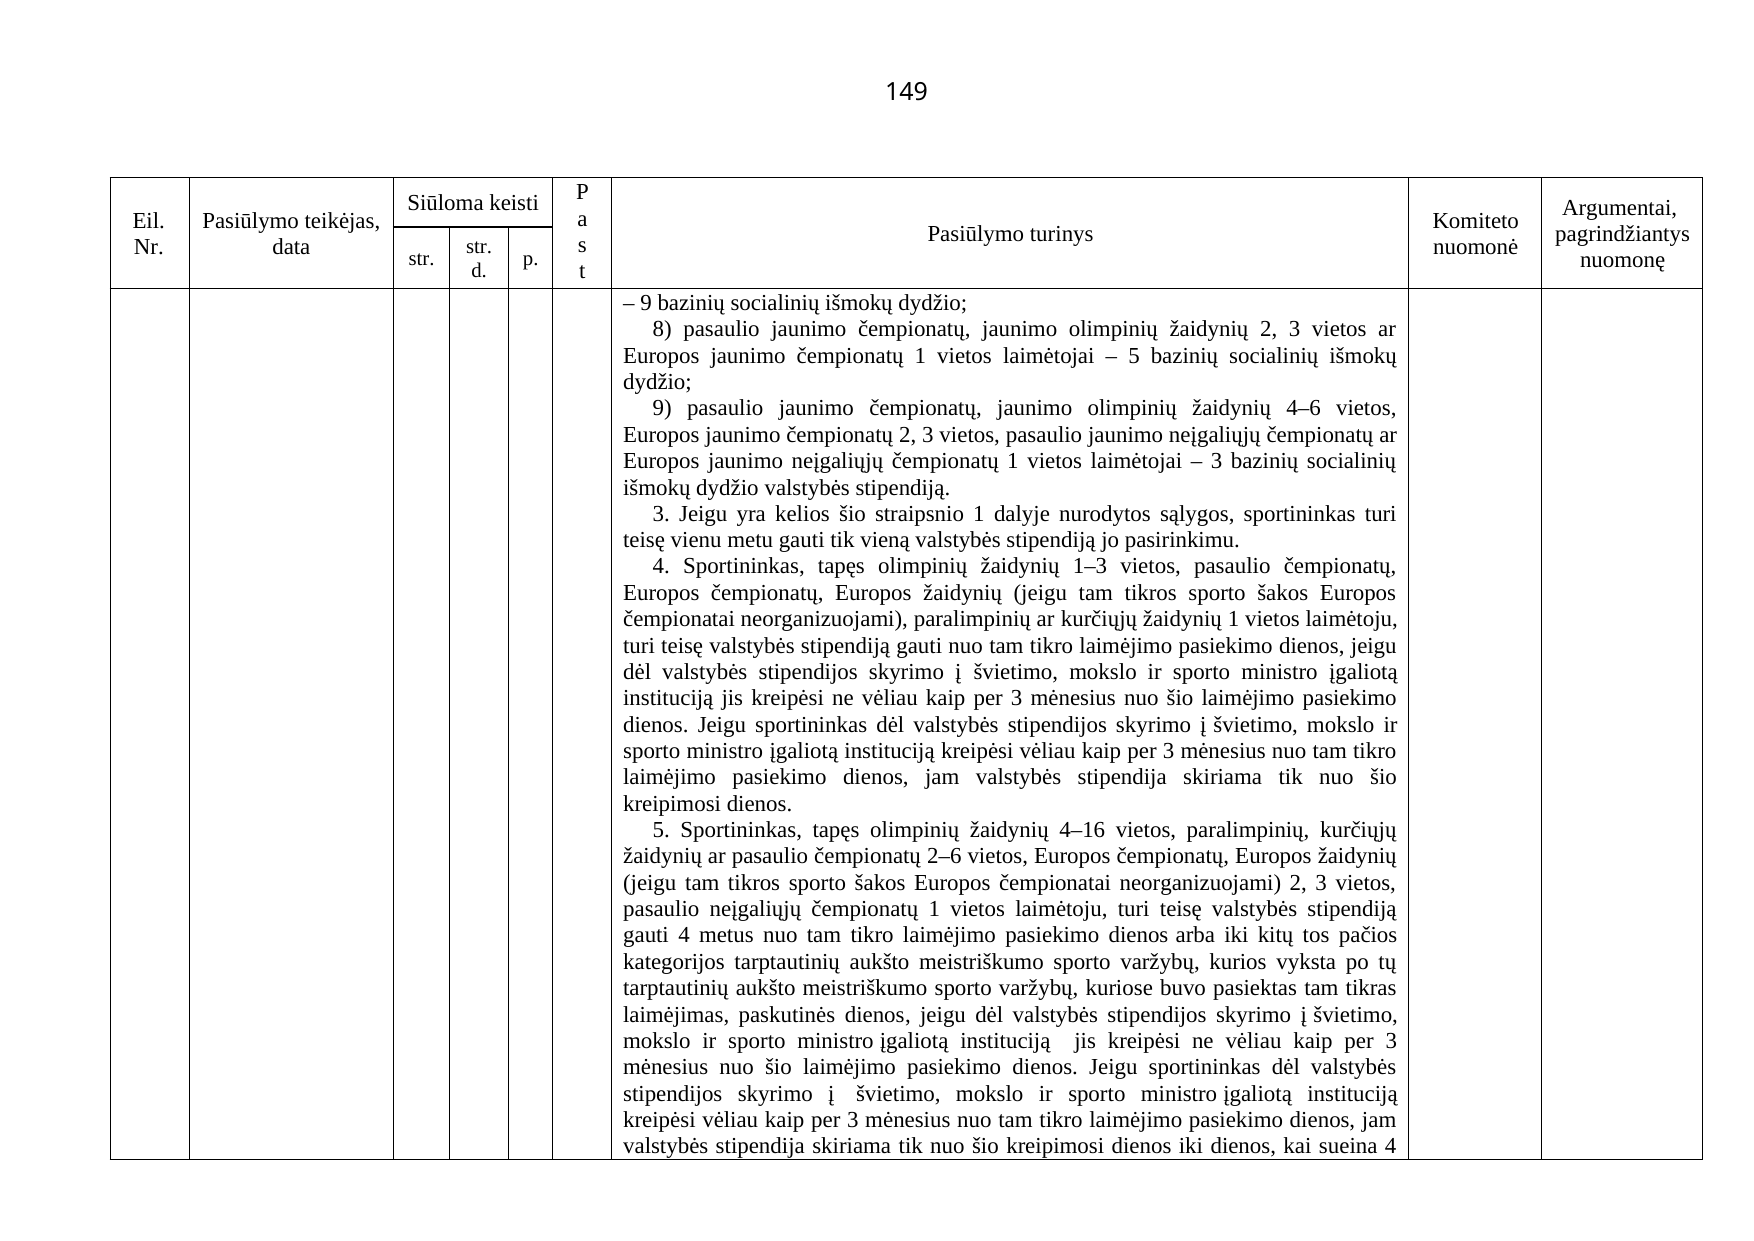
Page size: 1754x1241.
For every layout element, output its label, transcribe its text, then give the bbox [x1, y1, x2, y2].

table_header Argumentai, pagrindžiantys nuomonę [1542, 178, 1702, 288]
table_header Pasiūlymo teikėjas, data [190, 178, 393, 288]
table_cell p. [509, 228, 552, 288]
table_cell [190, 289, 393, 1159]
table_header Komiteto nuomonė [1409, 178, 1541, 288]
table_header Eil. Nr. [111, 178, 189, 288]
table_cell [509, 289, 552, 1159]
table_cell [1409, 289, 1541, 1159]
table_cell str. d. [450, 228, 508, 288]
table_cell [450, 289, 508, 1159]
table_cell [553, 289, 611, 1159]
table_header Pastabos [553, 178, 611, 288]
table_cell [394, 289, 449, 1159]
table_cell str. [394, 228, 449, 288]
table_cell – 9 bazinių socialinių išmokų dydžio; 8) pasaulio jaunimo čempionatų, jaunimo olimpinių žaidynių 2, 3 vietos ar Europos jaunimo čempionatų 1 vietos laimėtojai – 5 bazinių socialinių išmokų dydžio; 9) pasaulio jaunimo čempionatų, jaunimo olimpinių žaidynių 4–6 vietos, Europos jaunimo čempionatų 2, 3 vietos, pasaulio jaunimo neįgaliųjų čempionatų ar Europos jaunimo neįgaliųjų čempionatų 1 vietos laimėtojai – 3 bazinių socialinių išmokų dydžio valstybės stipendiją. 3. Jeigu yra kelios šio straipsnio 1 dalyje nurodytos sąlygos, sportininkas turi teisę vienu metu gauti tik vieną valstybės stipendiją jo pasirinkimu. 4. Sportininkas, tapęs olimpinių žaidynių 1–3 vietos, pasaulio čempionatų, Europos čempionatų, Europos žaidynių (jeigu tam tikros sporto šakos Europos čempionatai neorganizuojami), paralimpinių ar kurčiųjų žaidynių 1 vietos laimėtoju, turi teisę valstybės stipendiją gauti nuo tam tikro laimėjimo pasiekimo dienos, jeigu dėl valstybės stipendijos skyrimo į švietimo, mokslo ir sporto ministro įgaliotą instituciją jis kreipėsi ne vėliau kaip per 3 mėnesius nuo šio laimėjimo pasiekimo dienos. Jeigu sportininkas dėl valstybės stipendijos skyrimo į švietimo, mokslo ir sporto ministro įgaliotą instituciją kreipėsi vėliau kaip per 3 mėnesius nuo tam tikro laimėjimo pasiekimo dienos, jam valstybės stipendija skiriama tik nuo šio kreipimosi dienos. 5. Sportininkas, tapęs olimpinių žaidynių 4–16 vietos, paralimpinių, kurčiųjų žaidynių ar pasaulio čempionatų 2–6 vietos, Europos čempionatų, Europos žaidynių (jeigu tam tikros sporto šakos Europos čempionatai neorganizuojami) 2, 3 vietos, pasaulio neįgaliųjų čempionatų 1 vietos laimėtoju, turi teisę valstybės stipendiją gauti 4 metus nuo tam tikro laimėjimo pasiekimo dienos arba iki kitų tos pačios kategorijos tarptautinių aukšto meistriškumo sporto varžybų, kurios vyksta po tų tarptautinių aukšto meistriškumo sporto varžybų, kuriose buvo pasiektas tam tikras laimėjimas, paskutinės dienos, jeigu dėl valstybės stipendijos skyrimo į švietimo, mokslo ir sporto ministro įgaliotą instituciją jis kreipėsi ne vėliau kaip per 3 mėnesius nuo šio laimėjimo pasiekimo dienos. Jeigu sportininkas dėl valstybės stipendijos skyrimo į švietimo, mokslo ir sporto ministro įgaliotą instituciją kreipėsi vėliau kaip per 3 mėnesius nuo tam tikro laimėjimo pasiekimo dienos, jam valstybės stipendija skiriama tik nuo šio kreipimosi dienos iki dienos, kai sueina 4 [612, 289, 1408, 1159]
table_header Siūloma keisti [394, 178, 552, 226]
table_header Pasiūlymo turinys [612, 178, 1408, 288]
table_cell [111, 289, 189, 1159]
table_cell [1542, 289, 1702, 1159]
